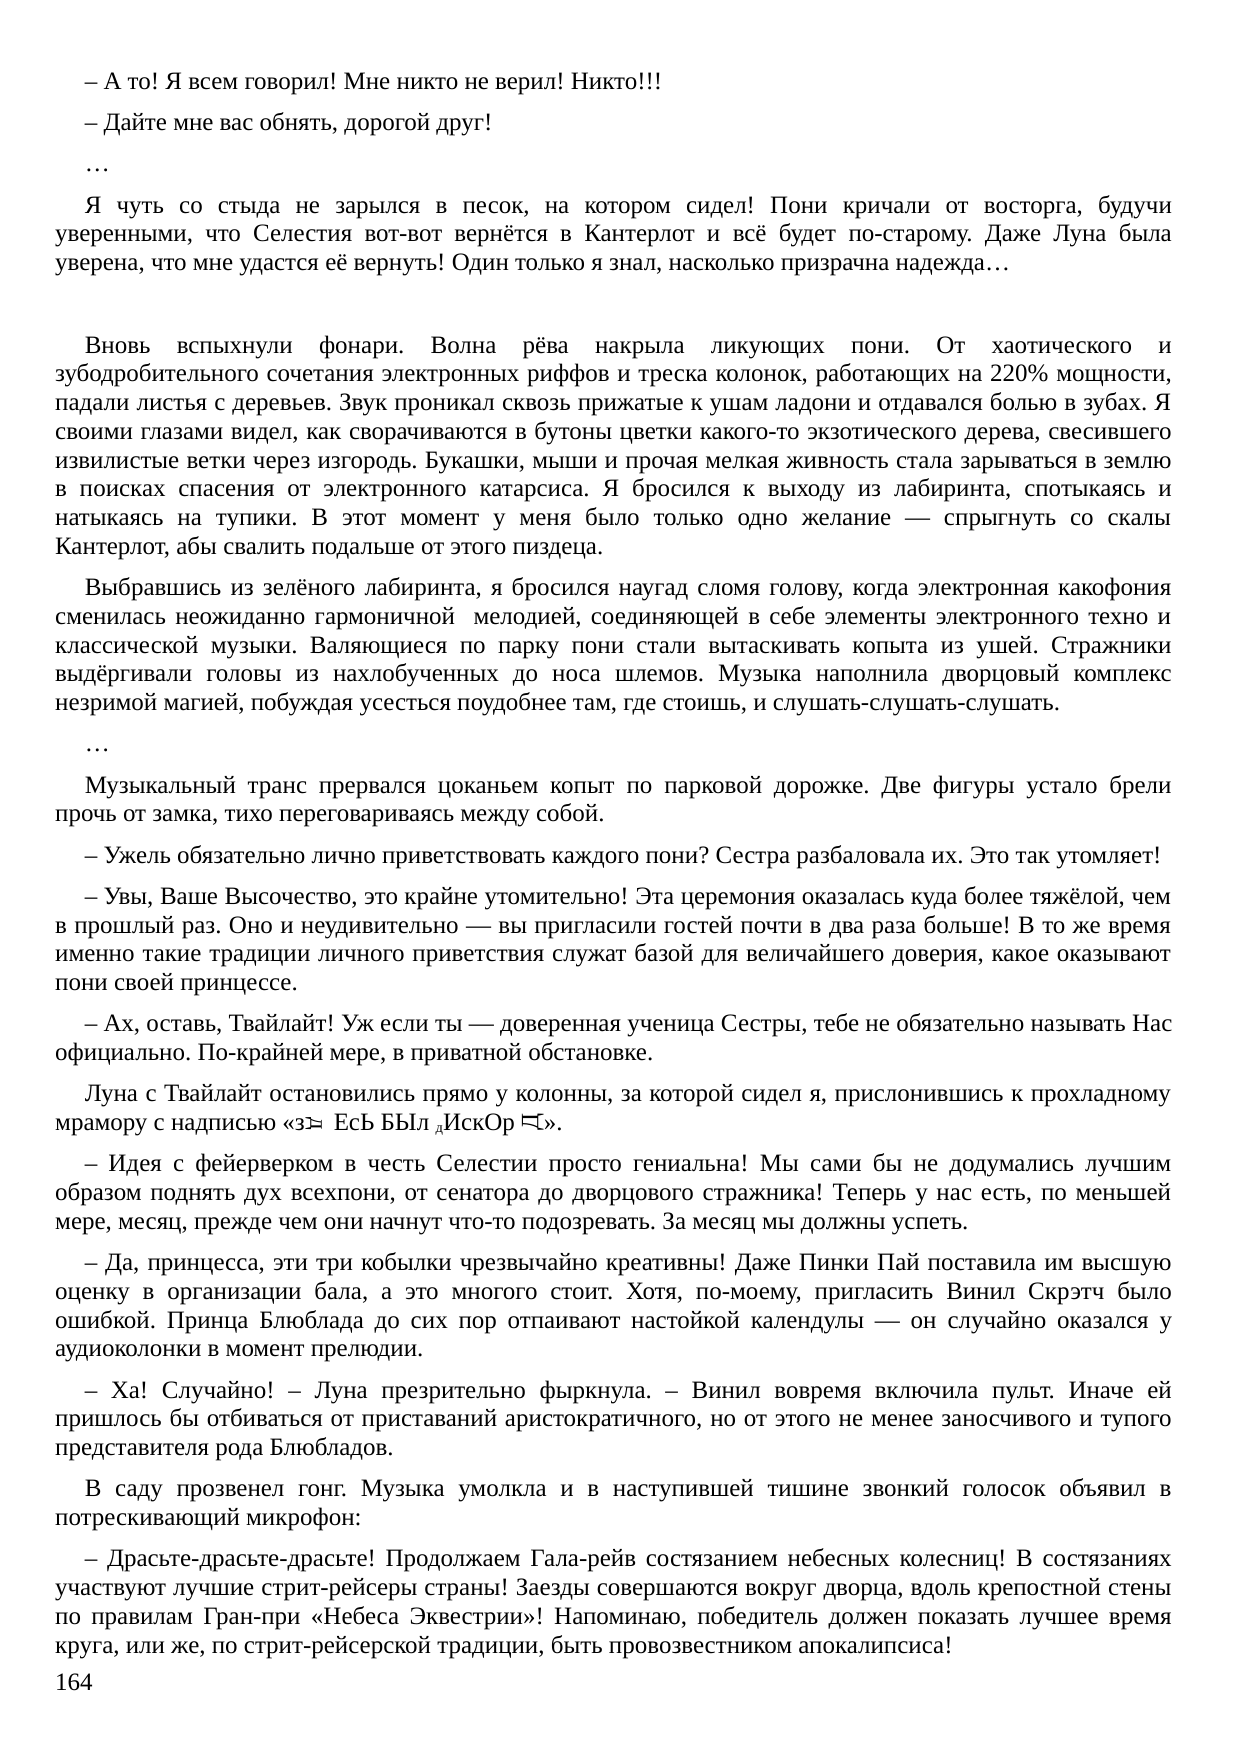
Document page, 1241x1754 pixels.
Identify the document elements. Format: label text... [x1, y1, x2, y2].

text – Ах, оставь, Твайлайт! Уж если ты — доверенная ученица Сестры, тебе не обязательно называть Нас официально. По-крайней мере, в приватной обстановке. [55, 1008, 1173, 1066]
text – Да, принцесса, эти три кобылки чрезвычайно креативны! Даже Пинки Пай поставила им высшую оценку в организации бала, а это многого стоит. Хотя, по-моему, пригласить Винил Скрэтч было ошибкой. Принца Блюблада до сих пор отпаивают настойкой календулы — он случайно оказался у аудиоколонки в момент прелюдии. [55, 1247, 1173, 1362]
text – Драсьте-драсьте-драсьте! Продолжаем Гала-рейв состязанием небесных колесниц! В состязаниях участвуют лучшие стрит-рейсеры страны! Заезды совершаются вокруг дворца, вдоль крепостной стены по правилам Гран-при «Небеса Эквестрии»! Напоминаю, победитель должен показать лучшее время круга, или же, по стрит-рейсерской традиции, быть провозвестником апокалипсиса! [55, 1543, 1173, 1658]
text Вновь вспыхнули фонари. Волна рёва накрыла ликующих пони. От хаотического и зубодробительного сочетания электронных риффов и треска колонок, работающих на 220% мощности, падали листья с деревьев. Звук проникал сквозь прижатые к ушам ладони и отдавался болью в зубах. Я своими глазами видел, как сворачиваются в бутоны цветки какого-то экзотического дерева, свесившего извилистые ветки через изгородь. Букашки, мыши и прочая мелкая живность стала зарываться в землю в поисках спасения от электронного катарсиса. Я бросился к выходу из лабиринта, спотыкаясь и натыкаясь на тупики. В этот момент у меня было только одно желание — спрыгнуть со скалы Кантерлот, абы свалить подальше от этого пиздеца. [55, 330, 1173, 560]
text … [55, 148, 1173, 177]
text … [55, 728, 1173, 757]
text – Дайте мне вас обнять, дорогой друг! [55, 107, 1173, 136]
text Луна с Твайлайт остановились прямо у колонны, за которой сидел я, прислонившись к прохладному мрамору с надписью «здЕсЬ БЫл дИскОрД». [55, 1078, 1173, 1136]
text – Увы, Ваше Высочество, это крайне утомительно! Эта церемония оказалась куда более тяжёлой, чем в прошлый раз. Оно и неудивительно — вы пригласили гостей почти в два раза больше! В то же время именно такие традиции личного приветствия служат базой для величайшего доверия, какое оказывают пони своей принцессе. [55, 881, 1173, 996]
text – Ха! Случайно! – Луна презрительно фыркнула. – Винил вовремя включила пульт. Иначе ей пришлось бы отбиваться от приставаний аристократичного, но от этого не менее заносчивого и тупого представителя рода Блюбладов. [55, 1375, 1173, 1461]
text Музыкальный транс прервался цоканьем копыт по парковой дорожке. Две фигуры устало брели прочь от замка, тихо переговариваясь между собой. [55, 770, 1173, 827]
text – А то! Я всем говорил! Мне никто не верил! Никто!!! [55, 66, 1173, 95]
text – Ужель обязательно лично приветствовать каждого пони? Сестра разбаловала их. Это так утомляет! [55, 840, 1173, 868]
text Выбравшись из зелёного лабиринта, я бросился наугад сломя голову, когда электронная какофония сменилась неожиданно гармоничной мелодией, соединяющей в себе элементы электронного техно и классической музыки. Валяющиеся по парку пони стали вытаскивать копыта из ушей. Стражники выдёргивали головы из нахлобученных до носа шлемов. Музыка наполнила дворцовый комплекс незримой магией, побуждая усесться поудобнее там, где стоишь, и слушать-слушать-слушать. [55, 572, 1173, 716]
text Я чуть со стыда не зарылся в песок, на котором сидел! Пони кричали от восторга, будучи уверенными, что Селестия вот-вот вернётся в Кантерлот и всё будет по-старому. Даже Луна была уверена, что мне удастся её вернуть! Один только я знал, насколько призрачна надежда… [55, 190, 1173, 276]
text В саду прозвенел гонг. Музыка умолкла и в наступившей тишине звонкий голосок объявил в потрескивающий микрофон: [55, 1473, 1173, 1531]
text – Идея с фейерверком в честь Селестии просто гениальна! Мы сами бы не додумались лучшим образом поднять дух всехпони, от сенатора до дворцового стражника! Теперь у нас есть, по меньшей мере, месяц, прежде чем они начнут что-то подозревать. За месяц мы должны успеть. [55, 1148, 1173, 1235]
